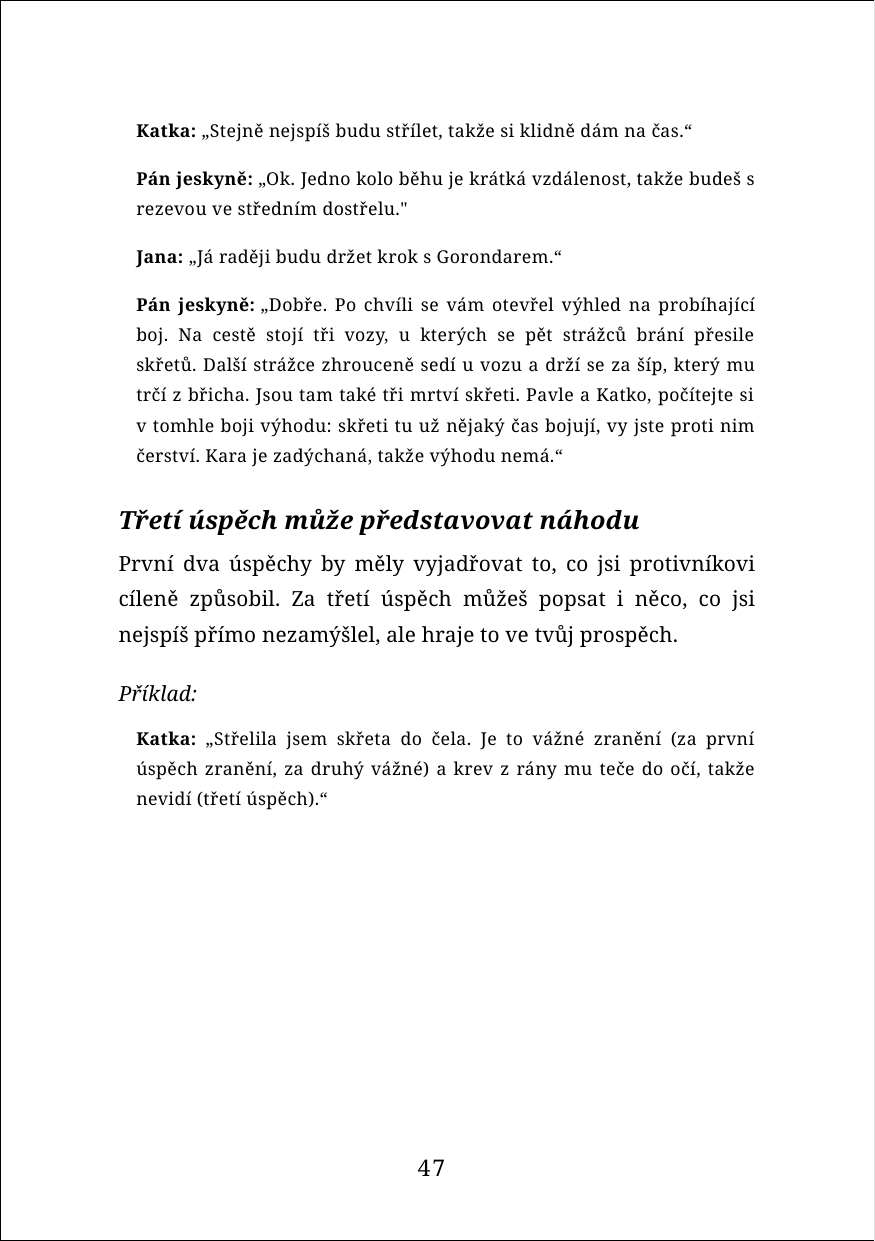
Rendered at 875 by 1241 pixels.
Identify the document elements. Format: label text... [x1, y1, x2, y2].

text Pán jeskyně: „Dobře. Po chvíli se vám otevřel výhled na probíhající boj. Na cestě stojí tři vozy, u kterých se pět strážců brání přesile skřetů. Další strážce zhrouceně sedí u vozu a drží se za šíp, který mu trčí z břicha. Jsou tam také tři mrtví skřeti. Pavle a Katko, počítejte si v tomhle boji výhodu: skřeti tu už nějaký čas bojují, vy jste proti nim čerství. Kara je zadýchaná, takže výhodu nemá.“ [136, 292, 756, 467]
text Příklad: [118, 679, 756, 707]
text Katka: „Stejně nejspíš budu střílet, takže si klidně dám na čas.“ [136, 118, 756, 142]
text Katka: „Střelila jsem skřeta do čela. Je to vážné zranění (za první úspěch zranění, za druhý vážné) a krev z rány mu teče do očí, takže nevidí (třetí úspěch).“ [136, 726, 756, 811]
subtitle Třetí úspěch může představovat náhodu [118, 503, 756, 537]
text Jana: „Já raději budu držet krok s Gorondarem.“ [136, 244, 756, 268]
text Pán jeskyně: „Ok. Jedno kolo běhu je krátká vzdálenost, takže budeš s rezevou ve středním dostřelu." [136, 166, 756, 221]
text První dva úspěchy by měly vyjadřovat to, co jsi protivníkovi cíleně způsobil. Za třetí úspěch můžeš popsat i něco, co jsi nejspíš přímo nezamýšlel, ale hraje to ve tvůj prospěch. [118, 549, 756, 648]
